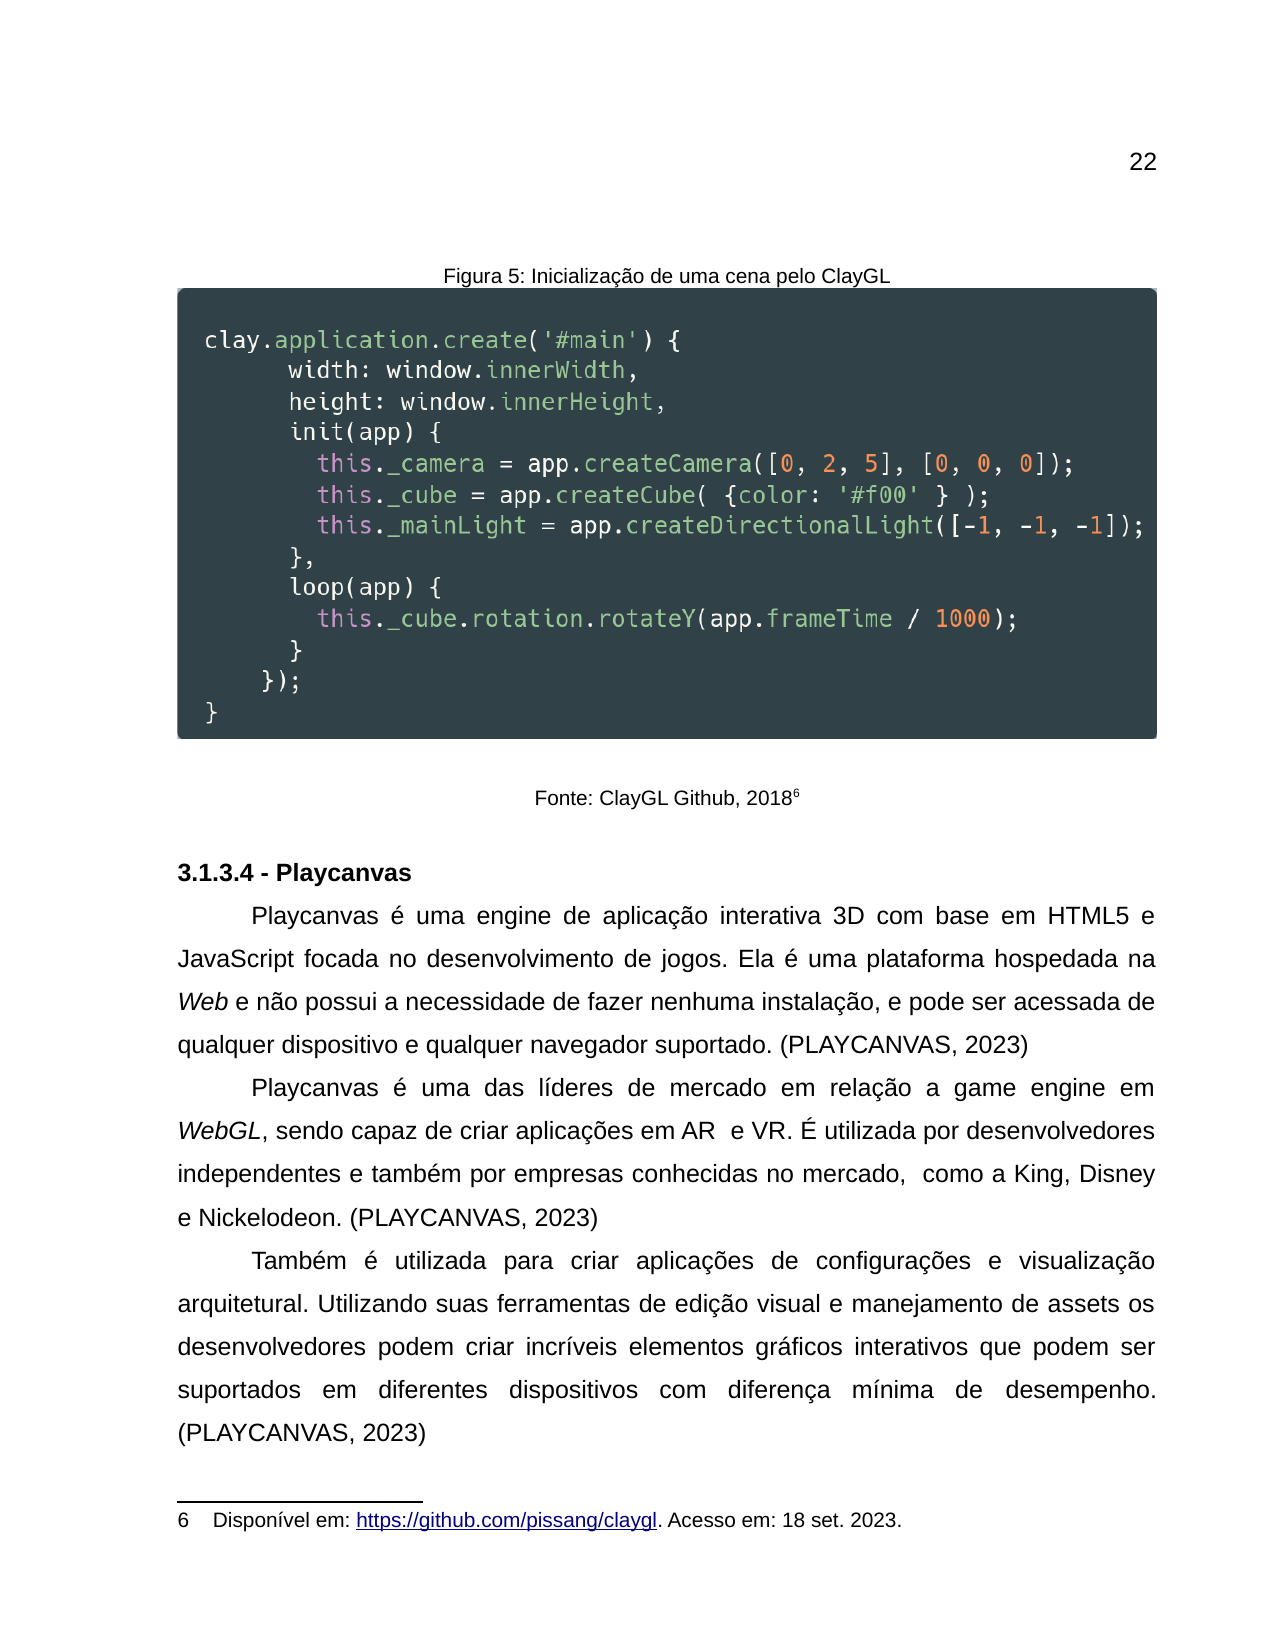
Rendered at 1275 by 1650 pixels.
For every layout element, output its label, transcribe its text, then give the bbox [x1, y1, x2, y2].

text Disponível em: https://github.com/pissang/claygl. Acesso em: 18 set. 2023. [177, 1508, 1157, 1532]
subtitle 3.1.3.4 - Playcanvas [177, 857, 1157, 886]
text Fonte: ClayGL Github, 2018 [177, 786, 1157, 809]
text Playcanvas é uma das líderes de mercado em relação a game engine em WebGL, sendo capaz de criar aplicações em AR e VR. É utilizada por desenvolvedores independentes e também por empresas conhecidas no mercado, como a King, Disney e Nickelodeon. (PLAYCANVAS, 2023) [177, 1073, 1157, 1231]
text Playcanvas é uma engine de aplicação interativa 3D com base em HTML5 e JavaScript focada no desenvolvimento de jogos. Ela é uma plataforma hospedada na Web e não possui a necessidade de fazer nenhuma instalação, e pode ser acessada de qualquer dispositivo e qualquer navegador suportado. (PLAYCANVAS, 2023) [177, 901, 1157, 1059]
picture [177, 287, 1157, 739]
text Figura 5: Inicialização de uma cena pelo ClayGL [162, 263, 1172, 287]
text Também é utilizada para criar aplicações de configurações e visualização arquitetural. Utilizando suas ferramentas de edição visual e manejamento de assets os desenvolvedores podem criar incríveis elementos gráficos interativos que podem ser suportados em diferentes dispositivos com diferença mínima de desempenho. (PLAYCANVAS, 2023) [177, 1246, 1157, 1447]
